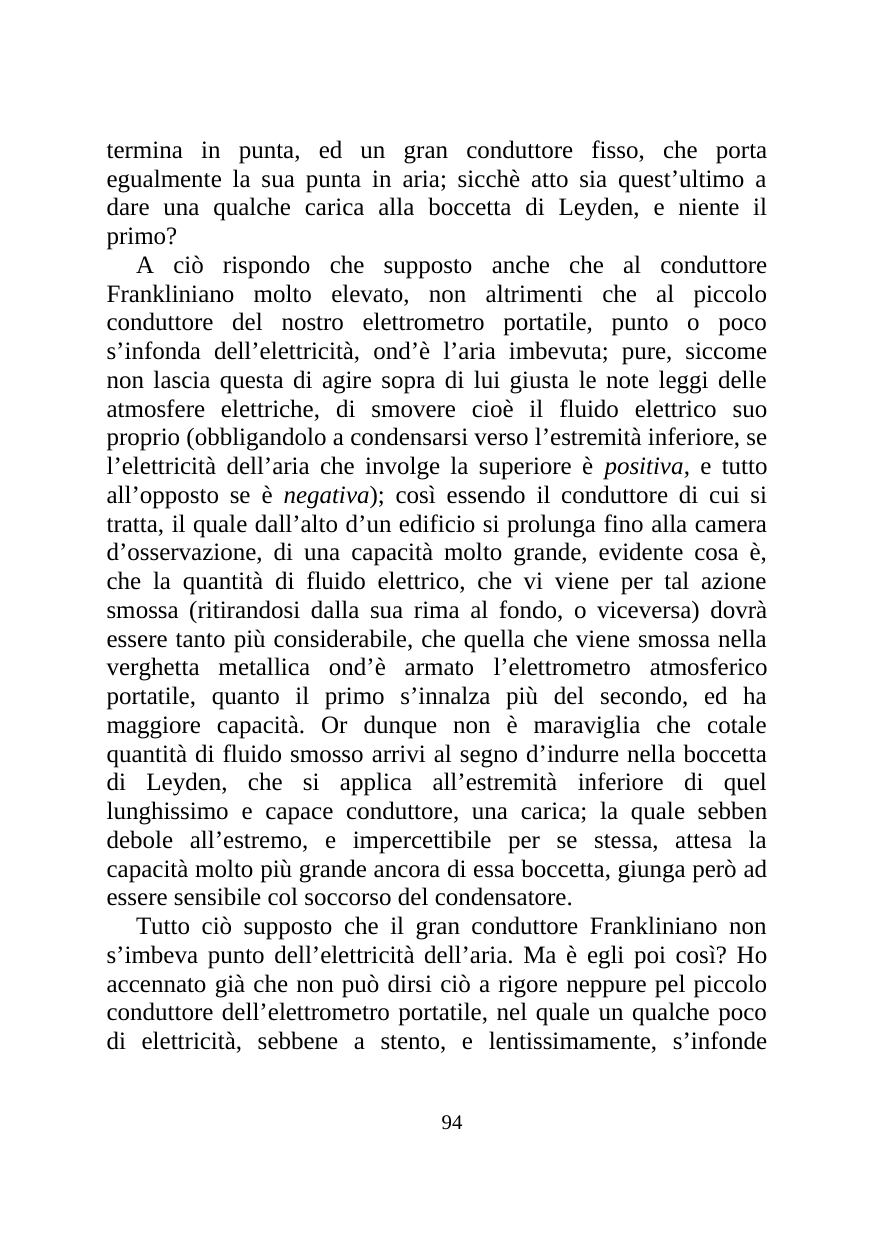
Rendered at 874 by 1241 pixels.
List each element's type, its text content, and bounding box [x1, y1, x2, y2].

text A ciò rispondo che supposto anche che al conduttore Frankliniano molto elevato, non altrimenti che al piccolo conduttore del nostro elettrometro portatile, punto o poco s’infonda dell’elettricità, ond’è l’aria imbevuta; pure, siccome non lascia questa di agire sopra di lui giusta le note leggi delle atmosfere elettriche, di smovere cioè il fluido elettrico suo proprio (obbligandolo a condensarsi verso l’estremità inferiore, se l’elettricità dell’aria che involge la superiore è positiva, e tutto all’opposto se è negativa); così essendo il conduttore di cui si tratta, il quale dall’alto d’un edificio si prolunga fino alla camera d’osservazione, di una capacità molto grande, evidente cosa è, che la quantità di fluido elettrico, che vi viene per tal azione smossa (ritirandosi dalla sua rima al fondo, o viceversa) dovrà essere tanto più considerabile, che quella che viene smossa nella verghetta metallica ond’è armato l’elettrometro atmosferico portatile, quanto il primo s’innalza più del secondo, ed ha maggiore capacità. Or dunque non è maraviglia che cotale quantità di fluido smosso arrivi al segno d’indurre nella boccetta di Leyden, che si applica all’estremità inferiore di quel lunghissimo e capace conduttore, una carica; la quale sebben debole all’estremo, e impercettibile per se stessa, attesa la capacità molto più grande ancora di essa boccetta, giunga però ad essere sensibile col soccorso del condensatore. [106, 250, 768, 911]
text termina in punta, ed un gran conduttore fisso, che porta egualmente la sua punta in aria; sicchè atto sia quest’ultimo a dare una qualche carica alla boccetta di Leyden, e niente il primo? [106, 135, 768, 250]
text Tutto ciò supposto che il gran conduttore Frankliniano non s’imbeva punto dell’elettricità dell’aria. Ma è egli poi così? Ho accennato già che non può dirsi ciò a rigore neppure pel piccolo conduttore dell’elettrometro portatile, nel quale un qualche poco di elettricità, sebbene a stento, e lentissimamente, s’infonde [106, 911, 768, 1055]
